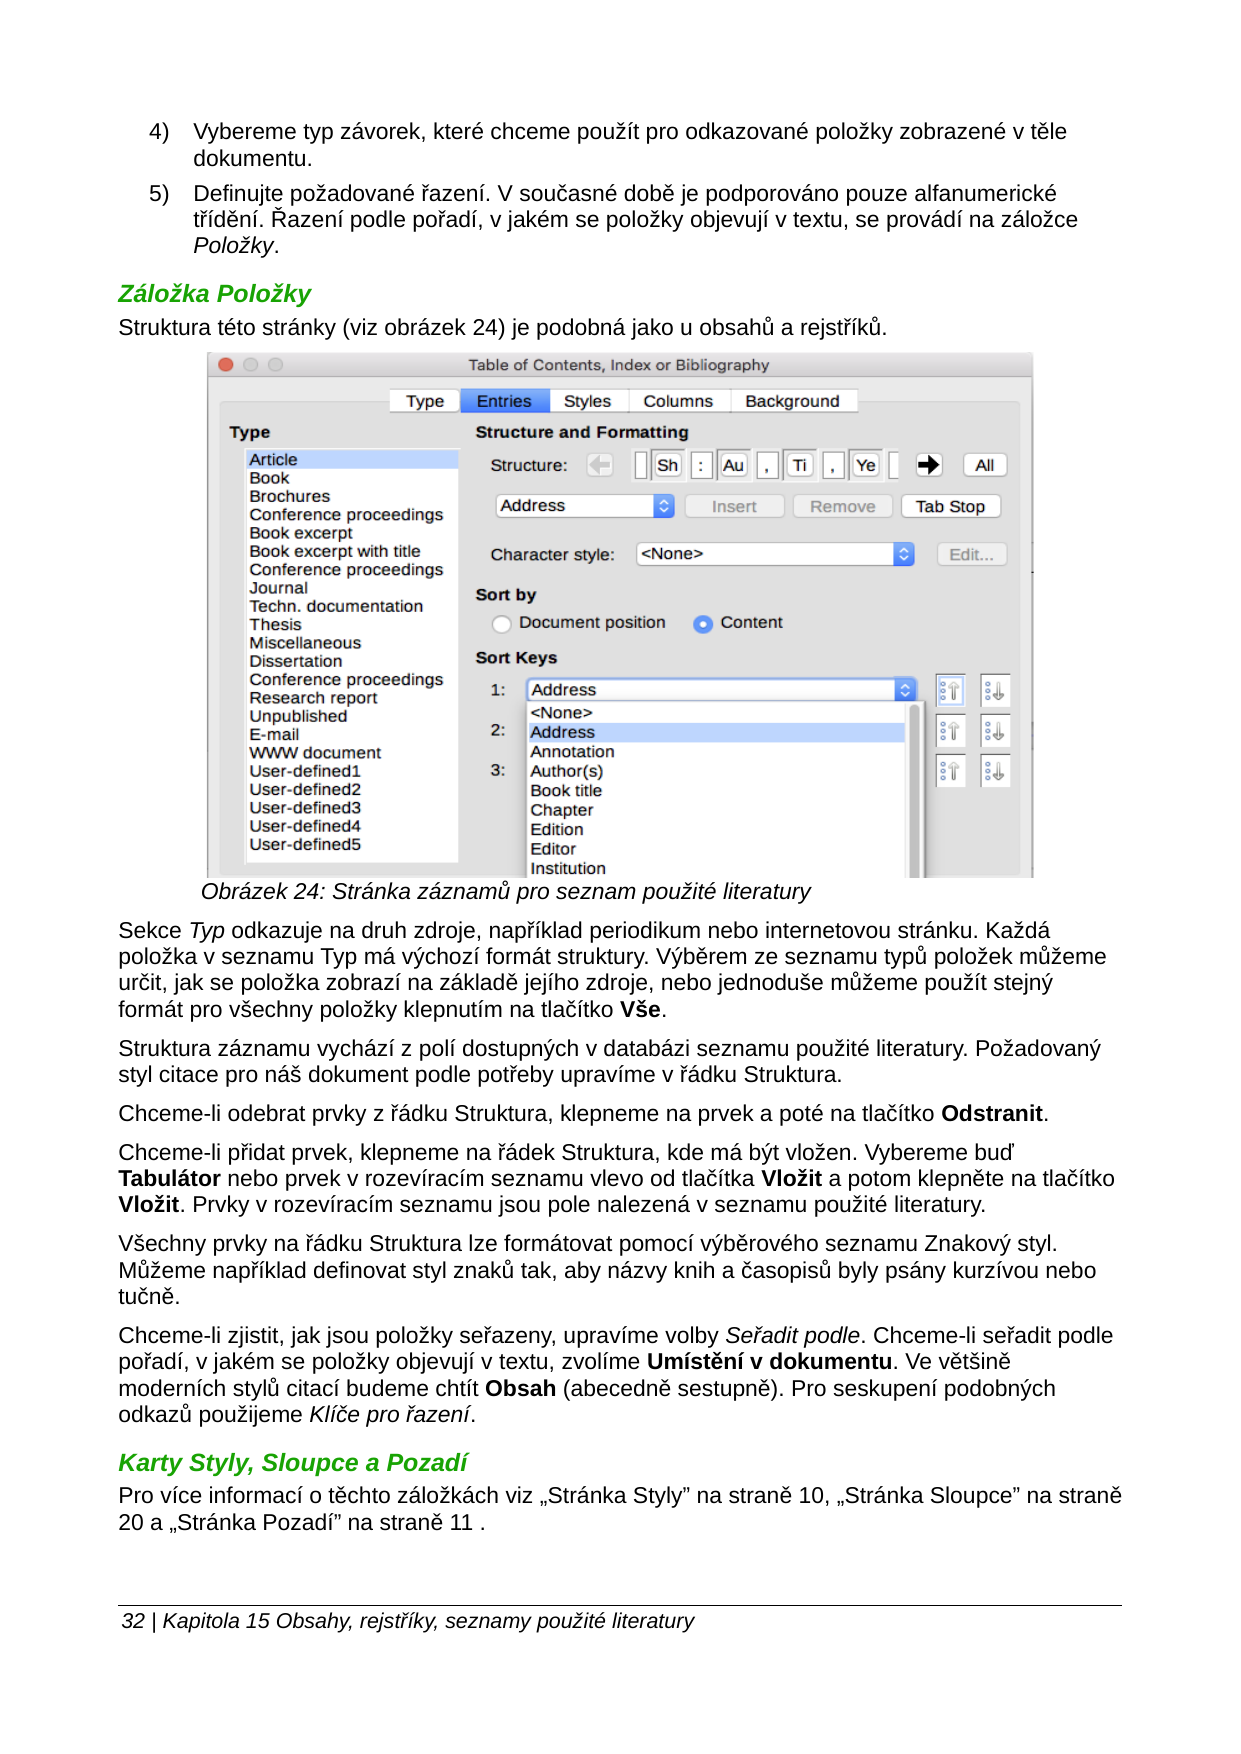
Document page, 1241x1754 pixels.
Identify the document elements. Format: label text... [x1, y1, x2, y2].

text Chceme-li přidat prvek, klepneme na řádek Struktura, kde má být vložen. Vybereme buď Tabulátor nebo prvek v rozevíracím seznamu vlevo od tlačítka Vložit a potom klepněte na tlačítko Vložit. Prvky v rozevíracím seznamu jsou pole nalezená v seznamu použité literatury. [118, 1139, 1122, 1218]
text Sekce Typ odkazuje na druh zdroje, například periodikum nebo internetovou stránku. Každá položka v seznamu Typ má výchozí formát struktury. Výběrem ze seznamu typů položek můžeme určit, jak se položka zobrazí na základě jejího zdroje, nebo jednoduše můžeme použít stejný formát pro všechny položky klepnutím na tlačítko Vše. [118, 917, 1122, 1022]
text Všechny prvky na řádku Struktura lze formátovat pomocí výběrového seznamu Znakový styl. Můžeme například definovat styl znaků tak, aby názvy knih a časopisů byly psány kurzívou nebo tučně. [118, 1230, 1122, 1309]
text Struktura této stránky (viz obrázek 24) je podobná jako u obsahů a rejstříků. [118, 314, 1122, 340]
subtitle Karty Styly, Sloupce a Pozadí [118, 1448, 1122, 1477]
text Obrázek 24: Stránka záznamů pro seznam použité literatury [201, 878, 1040, 904]
subtitle Záložka Položky [118, 279, 1122, 308]
text Pro více informací o těchto záložkách viz „karta Styly” na straně 10, „karta Sloupce” na straně 20 a „karta Pozadí” na straně 11 . [118, 1482, 1122, 1535]
list Definujte požadované řazení. V současné době je podporováno pouze alfanumerické třídění. Řazení podle pořadí, v jakém se položky objevují v textu, se provádí na záložce Položky. [169, 180, 1122, 259]
text Chceme-li zjistit, jak jsou položky seřazeny, upravíme volby Seřadit podle. Chceme-li seřadit podle pořadí, v jakém se položky objevují v textu, zvolíme Umístění v dokumentu. Ve většině moderních stylů citací budeme chtít Obsah (abecedně sestupně). Pro seskupení podobných odkazů použijeme Klíče pro řazení. [118, 1322, 1122, 1427]
list Vybereme typ závorek, které chceme použít pro odkazované položky zobrazené v těle dokumentu. [169, 118, 1122, 171]
text Chceme-li odebrat prvky z řádku Struktura, klepneme na prvek a poté na tlačítko Odstranit. [118, 1100, 1122, 1126]
picture [206, 352, 1034, 878]
list Struktura záznamu vychází z polí dostupných v databázi seznamu použité literatury. Požadovaný styl citace pro náš dokument podle potřeby upravíme v řádku Struktura. [118, 1034, 1122, 1087]
